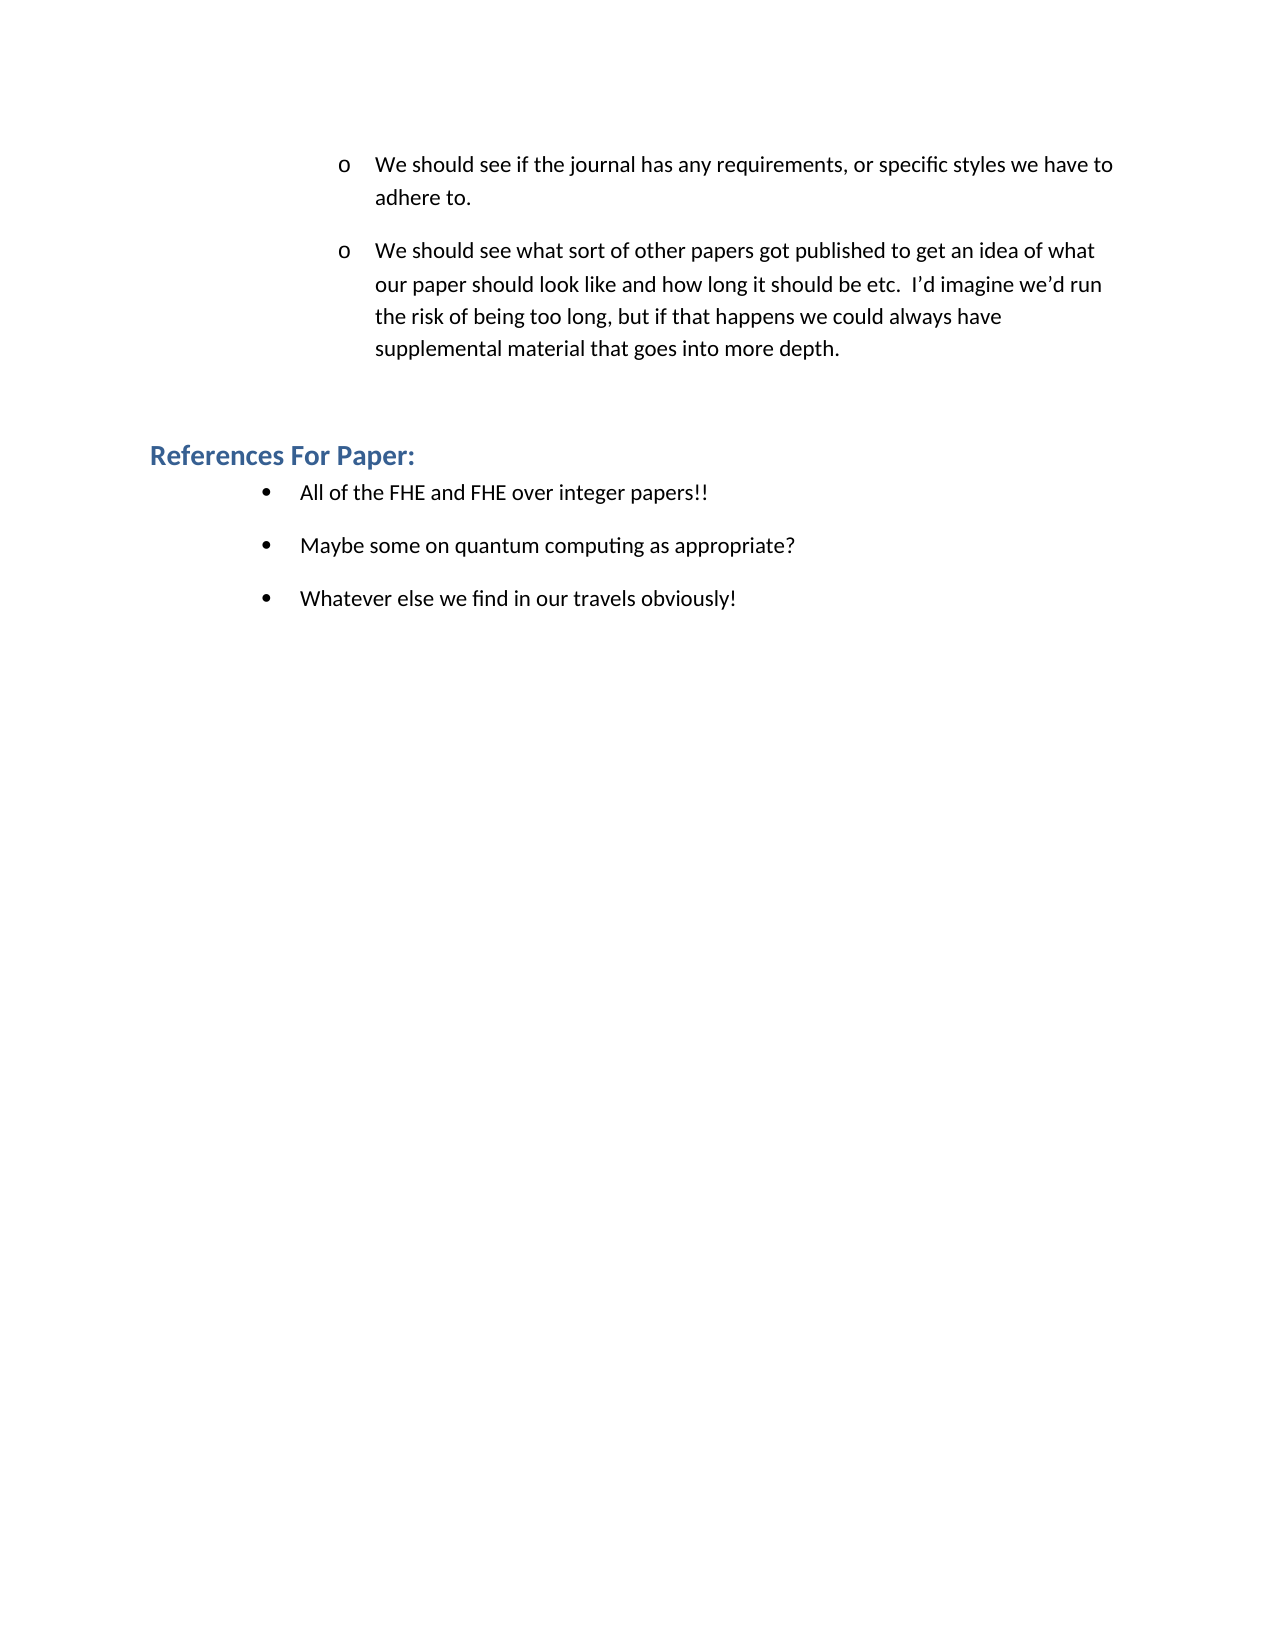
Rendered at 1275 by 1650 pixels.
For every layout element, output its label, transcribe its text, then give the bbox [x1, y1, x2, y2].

subtitle References For Paper: [150, 437, 1125, 473]
list We should see what sort of other papers got published to get an idea of what our paper should look like and how long it should be etc. I’d imagine we’d run the risk of being too long, but if that happens we could always have supplemental material that goes into more depth. [337, 236, 1125, 362]
list Maybe some on quantum computing as appropriate? [262, 531, 1125, 559]
list All of the FHE and FHE over integer papers!! [262, 478, 1125, 506]
list We should see if the journal has any requirements, or specific styles we have to adhere to. [337, 150, 1125, 211]
list Whatever else we find in our travels obviously! [262, 584, 1125, 612]
